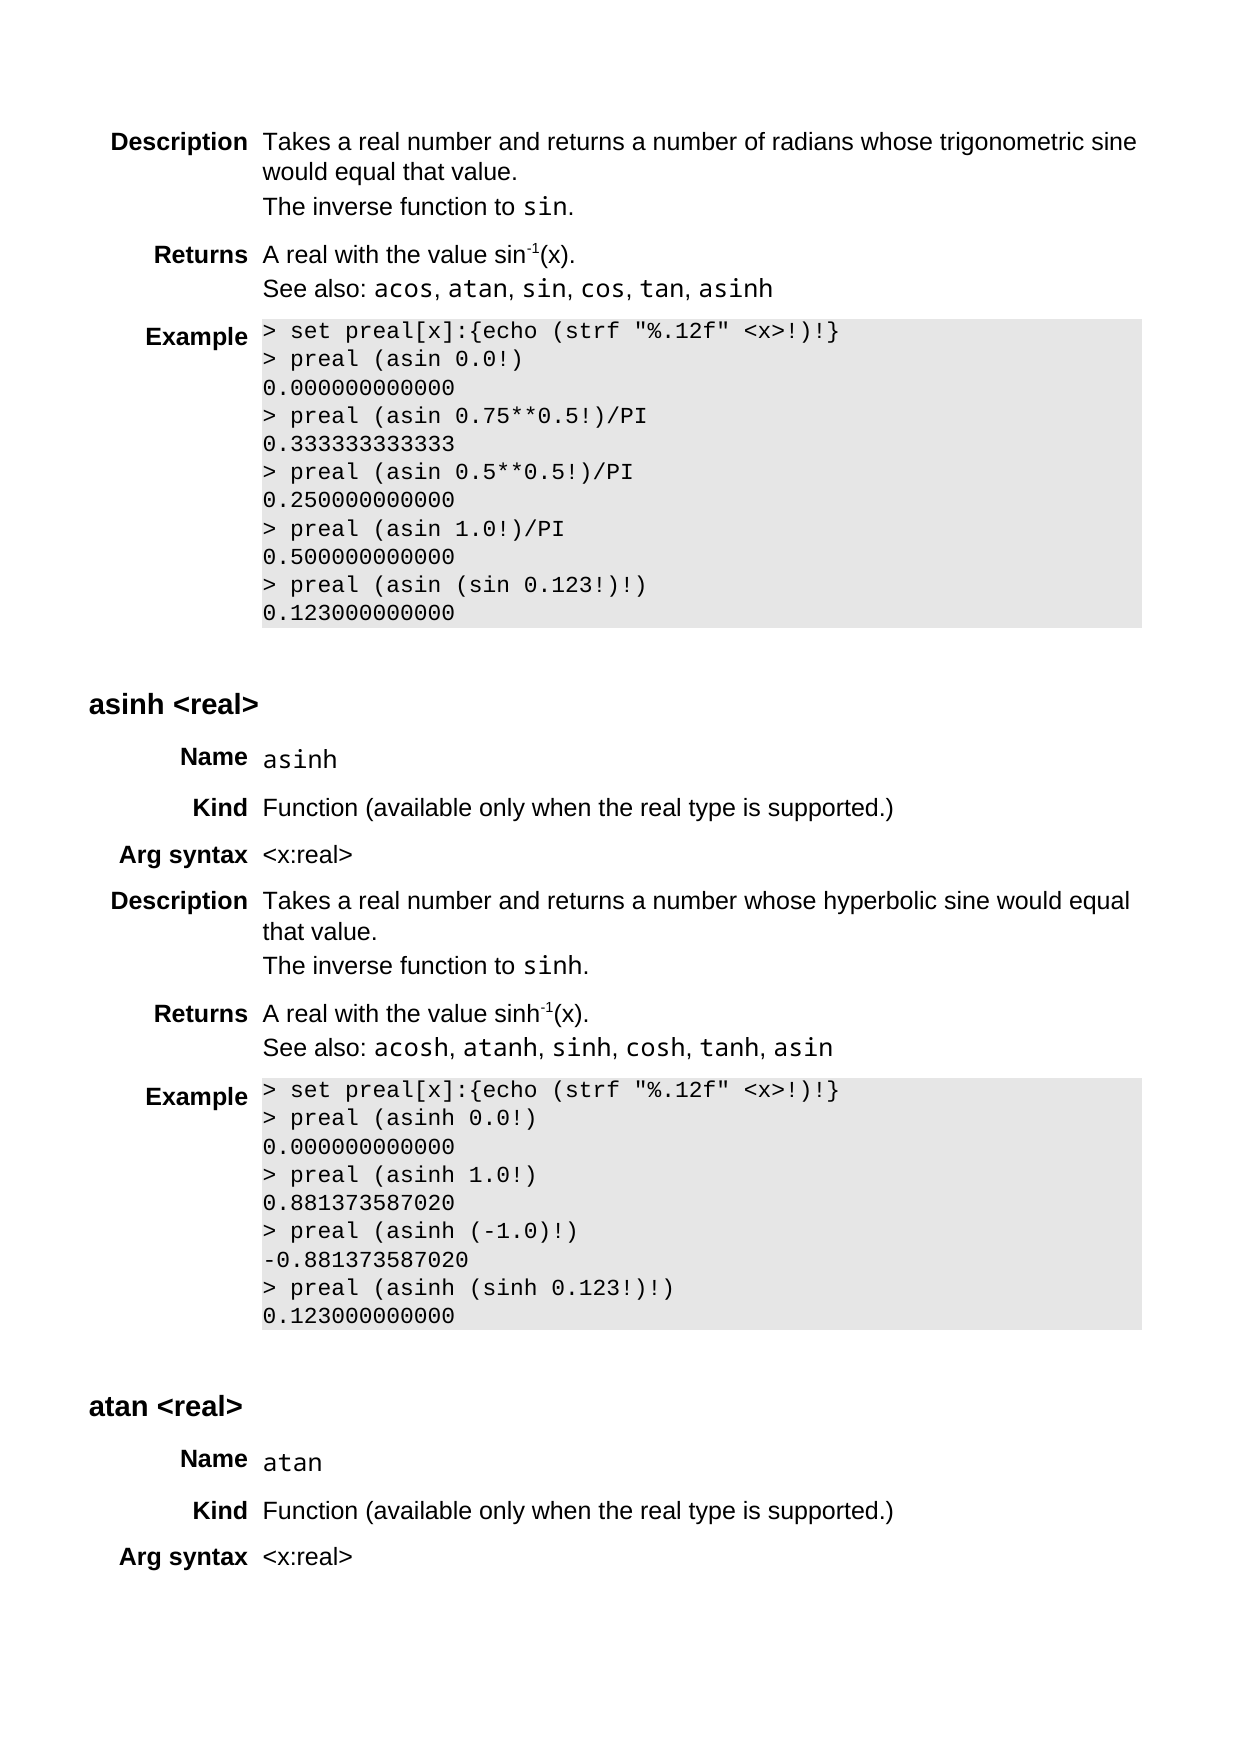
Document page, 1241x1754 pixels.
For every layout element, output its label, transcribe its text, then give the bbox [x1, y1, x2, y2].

table_cell > set preal[x]:{echo (strf "%.12f" <x>!)!} > preal (asinh 0.0!) 0.000000000000 > preal (asinh 1.0!) 0.881373587020 > preal (asinh (-1.0)!) -0.881373587020 > preal (asinh (sinh 0.123!)!) 0.123000000000 [260, 1073, 1145, 1342]
table_cell Description [89, 118, 259, 231]
table_cell Function (available only when the real type is supported.) [260, 784, 1145, 831]
table_cell <x:real> [260, 831, 1145, 877]
table_cell > set preal[x]:{echo (strf "%.12f" <x>!)!} > preal (asin 0.0!) 0.000000000000 > preal (asin 0.75**0.5!)/PI 0.333333333333 > preal (asin 0.5**0.5!)/PI 0.250000000000 > preal (asin 1.0!)/PI 0.500000000000 > preal (asin (sin 0.123!)!) 0.123000000000 [260, 314, 1145, 639]
table_header atan [260, 1435, 1145, 1487]
table_cell Arg syntax [89, 831, 259, 877]
table_cell Kind [89, 784, 259, 831]
table_cell A real with the value sin-1(x). See also: acos, atan, sin, cos, tan, asinh [260, 231, 1145, 313]
table_header Name [89, 733, 259, 784]
table_cell Returns [89, 231, 259, 313]
table_cell Example [89, 314, 259, 639]
table_cell A real with the value sinh-1(x). See also: acosh, atanh, sinh, cosh, tanh, asin [260, 990, 1145, 1073]
table_cell Arg syntax [89, 1534, 259, 1580]
table_cell Returns [89, 990, 259, 1073]
table_cell Takes a real number and returns a number whose hyperbolic sine would equal that value. The inverse function to sinh. [260, 877, 1145, 990]
table_cell <x:real> [260, 1534, 1145, 1580]
table_cell Description [89, 877, 259, 990]
table_cell Function (available only when the real type is supported.) [260, 1487, 1145, 1533]
table_header Name [89, 1435, 259, 1487]
table_cell Takes a real number and returns a number of radians whose trigonometric sine would equal that value. The inverse function to sin. [260, 118, 1145, 231]
subtitle atan <real> [88, 1389, 1145, 1423]
table_cell Kind [89, 1487, 259, 1533]
table_cell Example [89, 1073, 259, 1342]
table_header asinh [260, 733, 1145, 784]
subtitle asinh <real> [88, 687, 1145, 720]
